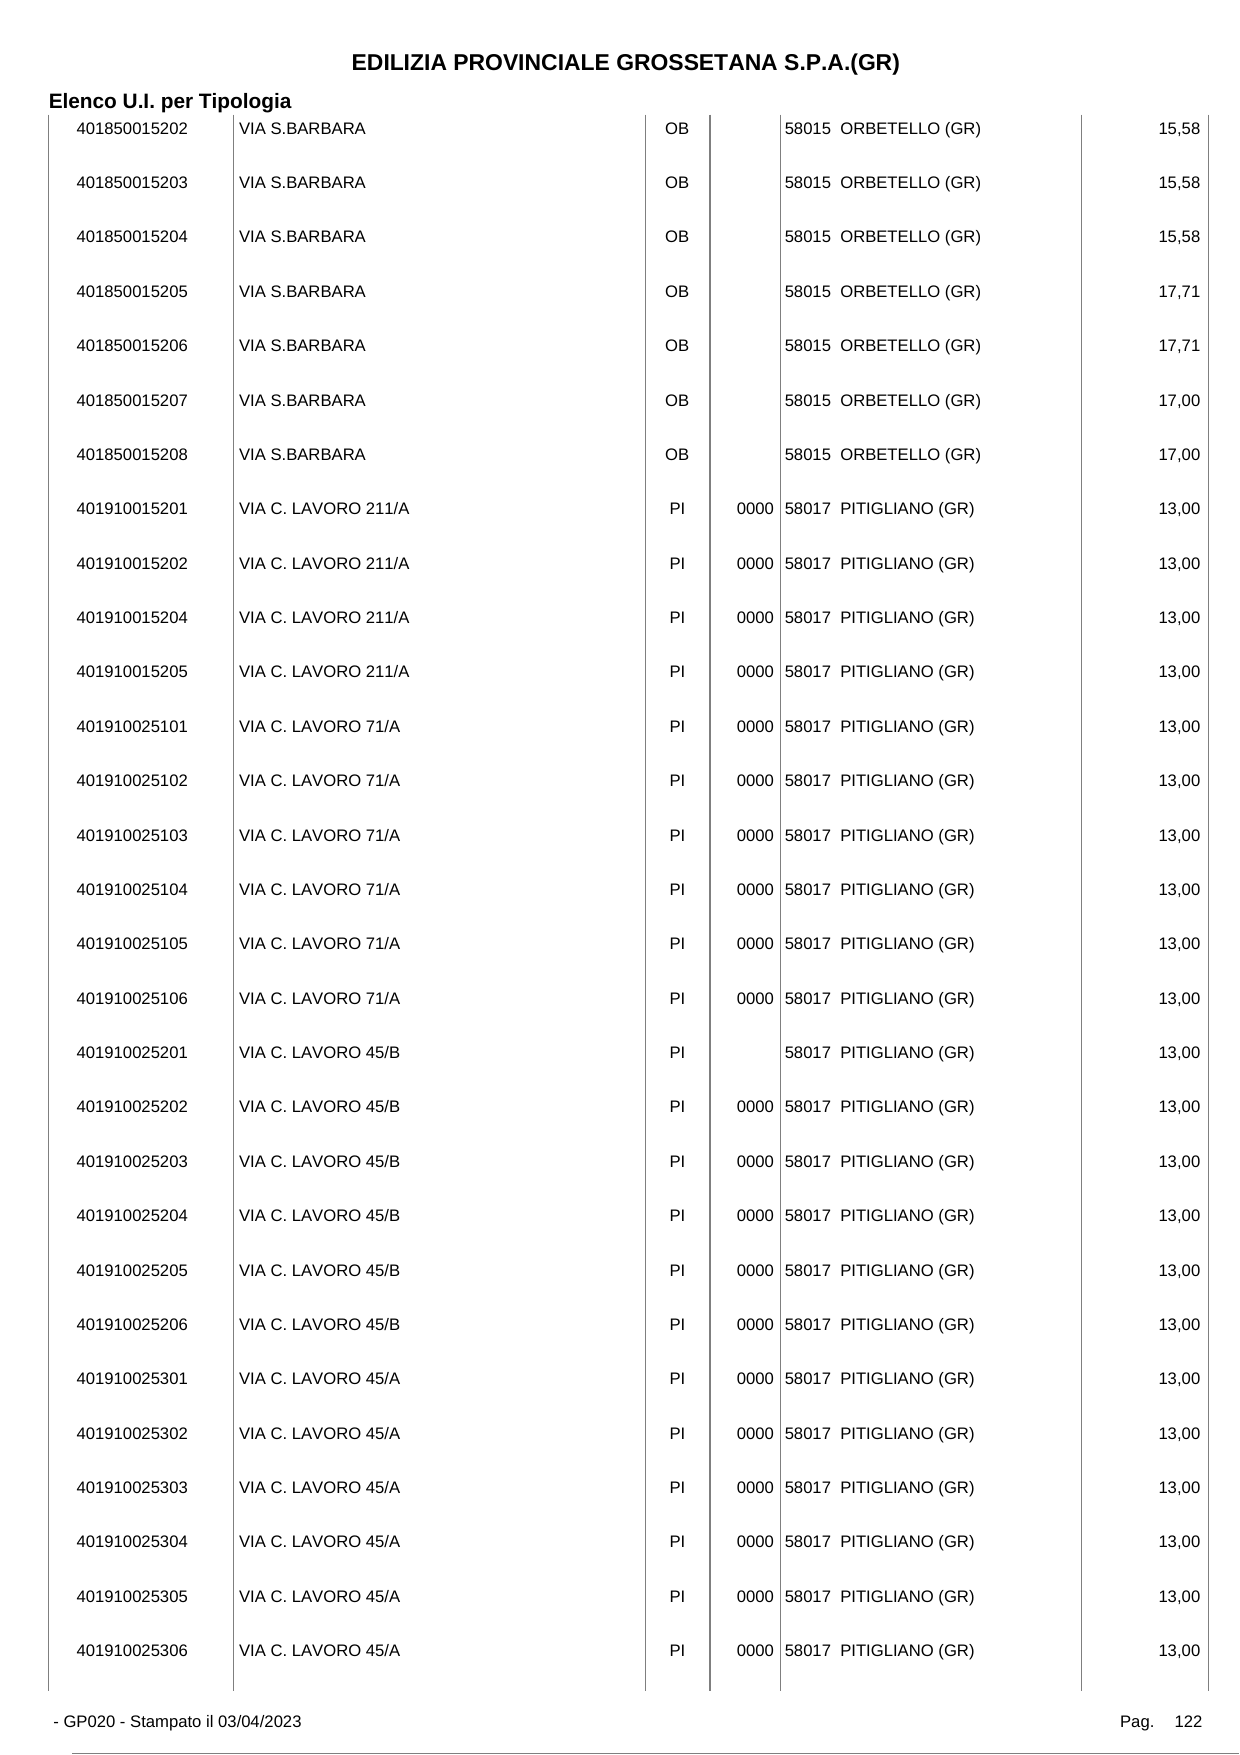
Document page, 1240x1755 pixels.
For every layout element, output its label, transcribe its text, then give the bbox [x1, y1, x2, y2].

table_cell VIA C. LAVORO 211/A [234, 604, 588, 658]
table_cell 401910015202 [49, 550, 233, 604]
table_cell 0000 [711, 930, 780, 984]
table_cell [589, 1474, 645, 1528]
table_cell [711, 115, 780, 169]
table_cell 13,00 [1082, 930, 1208, 984]
table_cell 401850015206 [49, 332, 233, 386]
table_cell 17,00 [1082, 386, 1208, 441]
table_cell PI [646, 1093, 709, 1148]
table_cell 0000 [711, 985, 780, 1039]
table_cell VIA S.BARBARA [234, 278, 588, 332]
table_cell OB [646, 386, 709, 441]
table_cell 58017 PITIGLIANO (GR) [781, 1148, 1081, 1202]
table_cell 401910025201 [49, 1039, 233, 1093]
table_cell 13,00 [1082, 1474, 1208, 1528]
table_cell 58017 PITIGLIANO (GR) [781, 1202, 1081, 1256]
table_cell 401910025304 [49, 1528, 233, 1583]
table_cell OB [646, 441, 709, 495]
table_cell 401910025205 [49, 1256, 233, 1311]
table_cell 0000 [711, 1637, 780, 1691]
table_cell PI [646, 713, 709, 767]
table_cell [589, 1528, 645, 1583]
table_cell PI [646, 821, 709, 876]
table_cell PI [646, 1420, 709, 1474]
table_cell VIA C. LAVORO 71/A [234, 930, 588, 984]
table_cell 401910025301 [49, 1365, 233, 1419]
table_cell 15,58 [1082, 115, 1208, 169]
table_cell 0000 [711, 658, 780, 713]
table_cell 401910015201 [49, 495, 233, 549]
table_cell 401850015204 [49, 223, 233, 278]
table_cell [589, 550, 645, 604]
table_cell 401910025306 [49, 1637, 233, 1691]
table_cell PI [646, 1256, 709, 1311]
table_cell 13,00 [1082, 1420, 1208, 1474]
table_cell VIA C. LAVORO 45/A [234, 1583, 588, 1637]
table_cell 401850015203 [49, 169, 233, 223]
table_cell PI [646, 930, 709, 984]
table_cell VIA C. LAVORO 45/A [234, 1420, 588, 1474]
table_cell 401910025302 [49, 1420, 233, 1474]
table_cell PI [646, 550, 709, 604]
table_cell 58015 ORBETELLO (GR) [781, 332, 1081, 386]
table_cell 401910015205 [49, 658, 233, 713]
table_cell 13,00 [1082, 1202, 1208, 1256]
table_cell [589, 1365, 645, 1419]
table_cell [589, 441, 645, 495]
table_cell 0000 [711, 1148, 780, 1202]
table_cell [711, 441, 780, 495]
table_cell 401910025103 [49, 821, 233, 876]
table_cell 13,00 [1082, 821, 1208, 876]
table_cell 13,00 [1082, 767, 1208, 821]
table_cell [589, 876, 645, 930]
table_cell 58017 PITIGLIANO (GR) [781, 1311, 1081, 1365]
table_cell PI [646, 985, 709, 1039]
table_cell [589, 658, 645, 713]
table_cell VIA C. LAVORO 45/B [234, 1039, 588, 1093]
table_cell [589, 115, 645, 169]
table_cell 58015 ORBETELLO (GR) [781, 169, 1081, 223]
table_cell VIA S.BARBARA [234, 332, 588, 386]
table_cell 0000 [711, 767, 780, 821]
table_cell [711, 223, 780, 278]
table_cell [589, 1637, 645, 1691]
table_cell 13,00 [1082, 495, 1208, 549]
table_cell 0000 [711, 1365, 780, 1419]
table_cell [589, 495, 645, 549]
table_cell 58015 ORBETELLO (GR) [781, 115, 1081, 169]
table_cell 401910025305 [49, 1583, 233, 1637]
table_cell [711, 386, 780, 441]
table_cell 401910025202 [49, 1093, 233, 1148]
table_cell 58017 PITIGLIANO (GR) [781, 767, 1081, 821]
table_cell [711, 1039, 780, 1093]
table_cell PI [646, 604, 709, 658]
table_cell 13,00 [1082, 1256, 1208, 1311]
table_cell 401910015204 [49, 604, 233, 658]
table_cell [589, 1093, 645, 1148]
table_cell 58017 PITIGLIANO (GR) [781, 1583, 1081, 1637]
table_cell VIA C. LAVORO 45/A [234, 1365, 588, 1419]
table_cell [589, 1420, 645, 1474]
table_cell PI [646, 1311, 709, 1365]
table_cell OB [646, 332, 709, 386]
table_cell 58017 PITIGLIANO (GR) [781, 1256, 1081, 1311]
table_cell 0000 [711, 876, 780, 930]
table_cell PI [646, 1039, 709, 1093]
table_cell 17,71 [1082, 332, 1208, 386]
table_cell [589, 1583, 645, 1637]
table_cell 13,00 [1082, 985, 1208, 1039]
table_cell 401850015205 [49, 278, 233, 332]
table_cell 58017 PITIGLIANO (GR) [781, 1039, 1081, 1093]
table_cell VIA C. LAVORO 211/A [234, 658, 588, 713]
table_cell OB [646, 223, 709, 278]
table_cell 58017 PITIGLIANO (GR) [781, 876, 1081, 930]
table_cell 58017 PITIGLIANO (GR) [781, 495, 1081, 549]
table_cell 0000 [711, 1093, 780, 1148]
table_cell 0000 [711, 1311, 780, 1365]
table_cell 58017 PITIGLIANO (GR) [781, 821, 1081, 876]
table_cell VIA C. LAVORO 211/A [234, 550, 588, 604]
table_cell 401850015208 [49, 441, 233, 495]
table_cell 401850015207 [49, 386, 233, 441]
table_cell 0000 [711, 495, 780, 549]
table_cell VIA S.BARBARA [234, 441, 588, 495]
table_cell OB [646, 115, 709, 169]
table_cell PI [646, 1365, 709, 1419]
table_cell VIA C. LAVORO 45/B [234, 1093, 588, 1148]
table_cell 0000 [711, 1256, 780, 1311]
table_cell 58017 PITIGLIANO (GR) [781, 713, 1081, 767]
table_cell PI [646, 1474, 709, 1528]
table_cell VIA C. LAVORO 71/A [234, 821, 588, 876]
table_cell [589, 930, 645, 984]
table_cell VIA C. LAVORO 71/A [234, 767, 588, 821]
table_cell 15,58 [1082, 169, 1208, 223]
table_cell 401910025106 [49, 985, 233, 1039]
table_cell 58017 PITIGLIANO (GR) [781, 930, 1081, 984]
table_cell 0000 [711, 1528, 780, 1583]
table_cell PI [646, 1637, 709, 1691]
table_cell [589, 1311, 645, 1365]
table_cell 0000 [711, 604, 780, 658]
table_cell 58017 PITIGLIANO (GR) [781, 658, 1081, 713]
table_cell PI [646, 1528, 709, 1583]
table_cell 58017 PITIGLIANO (GR) [781, 1365, 1081, 1419]
table_cell VIA S.BARBARA [234, 115, 588, 169]
table_cell 401910025206 [49, 1311, 233, 1365]
table_cell 401910025204 [49, 1202, 233, 1256]
table_cell 401910025303 [49, 1474, 233, 1528]
table_cell 401850015202 [49, 115, 233, 169]
table_cell [589, 1148, 645, 1202]
table_cell [589, 386, 645, 441]
table_cell 13,00 [1082, 1637, 1208, 1691]
table_cell 13,00 [1082, 1039, 1208, 1093]
table_cell VIA C. LAVORO 71/A [234, 713, 588, 767]
table_cell 13,00 [1082, 876, 1208, 930]
table_cell 0000 [711, 713, 780, 767]
table_cell 401910025105 [49, 930, 233, 984]
table_cell VIA C. LAVORO 45/B [234, 1202, 588, 1256]
table_cell 401910025104 [49, 876, 233, 930]
table_cell [589, 713, 645, 767]
table_cell VIA C. LAVORO 71/A [234, 985, 588, 1039]
table_cell VIA C. LAVORO 45/A [234, 1637, 588, 1691]
table_cell [711, 169, 780, 223]
table_cell [589, 767, 645, 821]
table_cell OB [646, 278, 709, 332]
table_cell [589, 604, 645, 658]
table_cell PI [646, 495, 709, 549]
table_cell 15,58 [1082, 223, 1208, 278]
table_cell 17,00 [1082, 441, 1208, 495]
table_cell VIA C. LAVORO 211/A [234, 495, 588, 549]
table_cell [589, 985, 645, 1039]
table_cell PI [646, 876, 709, 930]
table_cell [589, 1039, 645, 1093]
table_cell [711, 332, 780, 386]
table_cell 0000 [711, 1420, 780, 1474]
table_cell 58017 PITIGLIANO (GR) [781, 1420, 1081, 1474]
table_cell PI [646, 767, 709, 821]
table_cell 401910025102 [49, 767, 233, 821]
table_cell 58015 ORBETELLO (GR) [781, 441, 1081, 495]
table_cell 0000 [711, 1474, 780, 1528]
table_cell 0000 [711, 550, 780, 604]
table_cell 58017 PITIGLIANO (GR) [781, 1637, 1081, 1691]
table_cell 13,00 [1082, 713, 1208, 767]
table_cell PI [646, 1583, 709, 1637]
table_cell 58015 ORBETELLO (GR) [781, 278, 1081, 332]
table_cell VIA C. LAVORO 45/A [234, 1474, 588, 1528]
table_cell [589, 332, 645, 386]
table_cell 13,00 [1082, 1093, 1208, 1148]
table_cell 401910025101 [49, 713, 233, 767]
table_cell 401910025203 [49, 1148, 233, 1202]
table_cell VIA C. LAVORO 71/A [234, 876, 588, 930]
table_cell 0000 [711, 821, 780, 876]
table_cell 58017 PITIGLIANO (GR) [781, 1093, 1081, 1148]
table_cell 58017 PITIGLIANO (GR) [781, 550, 1081, 604]
table_cell [589, 169, 645, 223]
table_cell 13,00 [1082, 658, 1208, 713]
table_cell PI [646, 658, 709, 713]
table_cell 0000 [711, 1202, 780, 1256]
table_cell PI [646, 1148, 709, 1202]
table_cell 13,00 [1082, 1148, 1208, 1202]
table_cell VIA C. LAVORO 45/B [234, 1256, 588, 1311]
table_cell [711, 278, 780, 332]
table_cell VIA C. LAVORO 45/B [234, 1148, 588, 1202]
table_cell [589, 278, 645, 332]
table_cell [589, 821, 645, 876]
table_cell [589, 223, 645, 278]
table_cell 13,00 [1082, 1365, 1208, 1419]
table_cell VIA C. LAVORO 45/B [234, 1311, 588, 1365]
table_cell 58015 ORBETELLO (GR) [781, 223, 1081, 278]
table_cell 58017 PITIGLIANO (GR) [781, 1528, 1081, 1583]
table_cell 58015 ORBETELLO (GR) [781, 386, 1081, 441]
table_cell [589, 1202, 645, 1256]
table_cell 58017 PITIGLIANO (GR) [781, 604, 1081, 658]
table_cell 17,71 [1082, 278, 1208, 332]
table_cell 13,00 [1082, 1528, 1208, 1583]
table_cell 13,00 [1082, 1311, 1208, 1365]
table_cell 13,00 [1082, 604, 1208, 658]
table_cell 13,00 [1082, 550, 1208, 604]
table_cell 58017 PITIGLIANO (GR) [781, 985, 1081, 1039]
table_cell VIA C. LAVORO 45/A [234, 1528, 588, 1583]
table_cell VIA S.BARBARA [234, 169, 588, 223]
table_cell OB [646, 169, 709, 223]
table_cell 13,00 [1082, 1583, 1208, 1637]
table_cell 0000 [711, 1583, 780, 1637]
table_cell VIA S.BARBARA [234, 223, 588, 278]
table_cell VIA S.BARBARA [234, 386, 588, 441]
table_cell [589, 1256, 645, 1311]
table_cell 58017 PITIGLIANO (GR) [781, 1474, 1081, 1528]
table_cell PI [646, 1202, 709, 1256]
